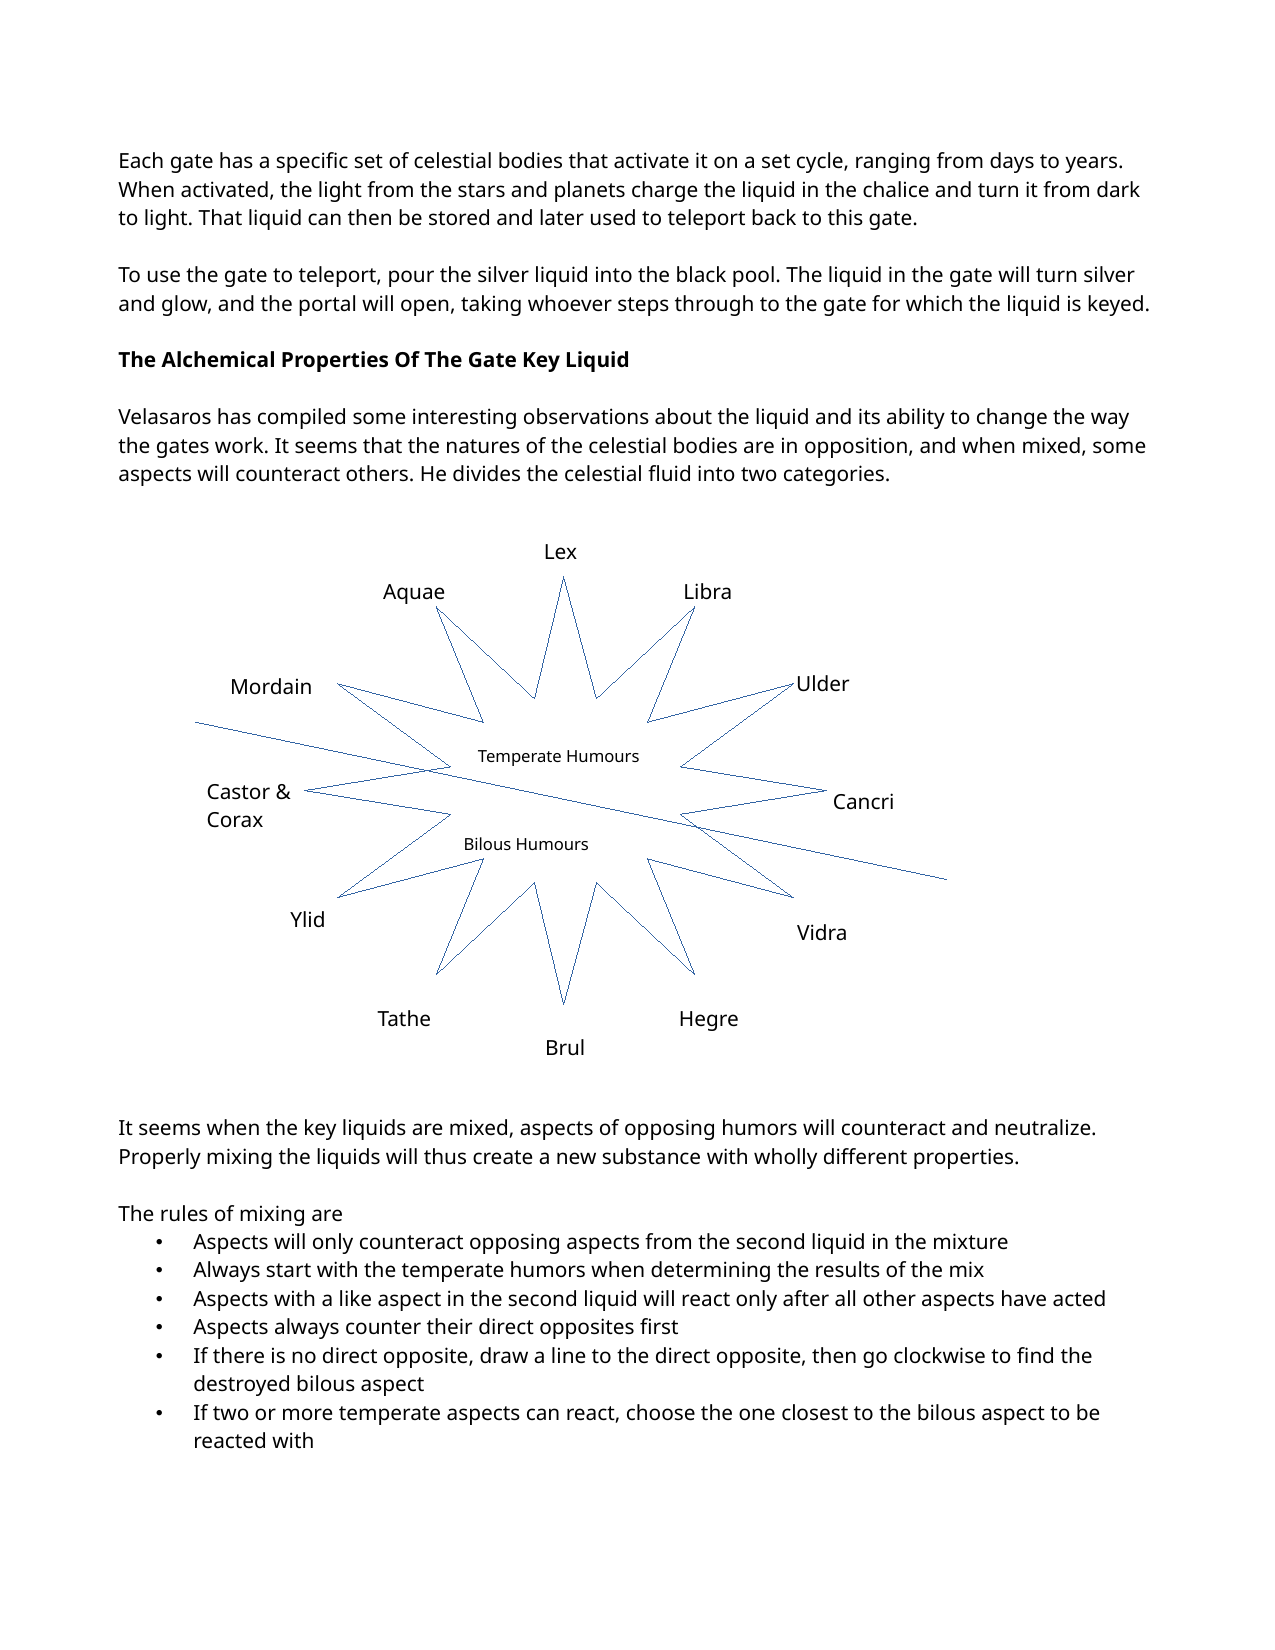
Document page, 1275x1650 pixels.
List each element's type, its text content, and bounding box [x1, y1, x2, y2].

text To use the gate to teleport, pour the silver liquid into the black pool. The liquid in the gate will turn silver and glow, and the portal will open, taking whoever steps through to the gate for which the liquid is keyed. [118, 260, 1157, 317]
text Velasaros has compiled some interesting observations about the liquid and its ability to change the way the gates work. It seems that the natures of the celestial bodies are in opposition, and when mixed, some aspects will counteract others. He divides the celestial fluid into two categories. [118, 402, 1157, 488]
list Aspects will only counteract opposing aspects from the second liquid in the mixture [156, 1227, 1157, 1256]
text The Alchemical Properties Of The Gate Key Liquid [118, 346, 1157, 374]
text The rules of mixing are [118, 1199, 1157, 1227]
list Aspects with a like aspect in the second liquid will react only after all other aspects have acted [156, 1284, 1157, 1312]
list Always start with the temperate humors when determining the results of the mix [156, 1256, 1157, 1284]
text It seems when the key liquids are mixed, aspects of opposing humors will counteract and neutralize. Properly mixing the liquids will thus create a new substance with wholly different properties. [118, 1113, 1157, 1170]
list If there is no direct opposite, draw a line to the direct opposite, then go clockwise to find the destroyed bilous aspect [156, 1341, 1157, 1398]
list If two or more temperate aspects can react, choose the one closest to the bilous aspect to be reacted with [156, 1398, 1157, 1455]
list Aspects always counter their direct opposites first [156, 1312, 1157, 1341]
text Each gate has a specific set of celestial bodies that activate it on a set cycle, ranging from days to years. When activated, the light from the stars and planets charge the liquid in the chalice and turn it from dark to light. That liquid can then be stored and later used to teleport back to this gate. [118, 147, 1157, 232]
